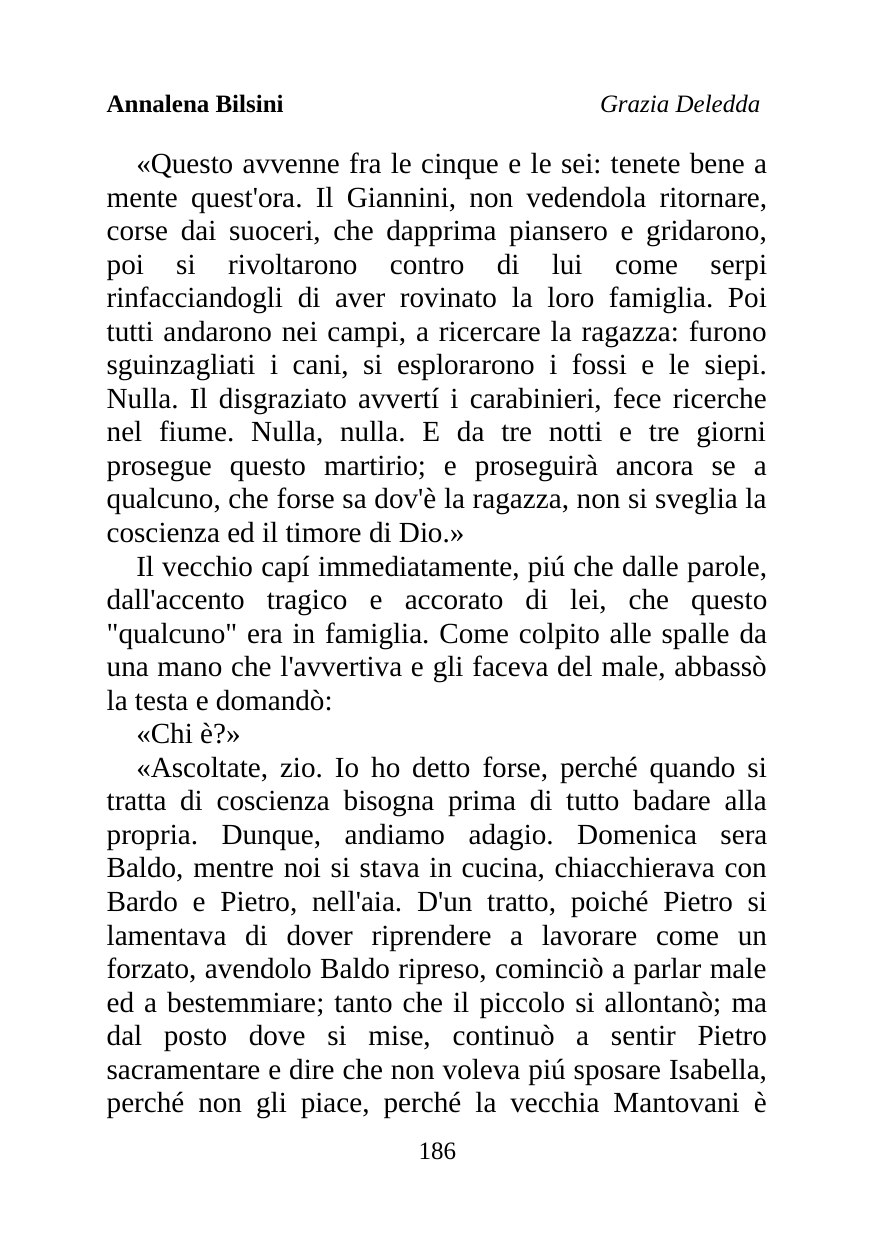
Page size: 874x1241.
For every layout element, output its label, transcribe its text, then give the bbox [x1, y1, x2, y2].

text «Chi è?» [106, 716, 768, 750]
text Il vecchio capí immediatamente, piú che dalle parole, dall'accento tragico e accorato di lei, che questo "qualcuno" era in famiglia. Come colpito alle spalle da una mano che l'avvertiva e gli faceva del male, abbassò la testa e domandò: [106, 549, 768, 716]
text «Questo avvenne fra le cinque e le sei: tenete bene a mente quest'ora. Il Giannini, non vedendola ritornare, corse dai suoceri, che dapprima piansero e gridarono, poi si rivoltarono contro di lui come serpi rinfacciandogli di aver rovinato la loro famiglia. Poi tutti andarono nei campi, a ricercare la ragazza: furono sguinzagliati i cani, si esplorarono i fossi e le siepi. Nulla. Il disgraziato avvertí i carabinieri, fece ricerche nel fiume. Nulla, nulla. E da tre notti e tre giorni prosegue questo martirio; e proseguirà ancora se a qualcuno, che forse sa dov'è la ragazza, non si sveglia la coscienza ed il timore di Dio.» [106, 146, 768, 549]
text «Ascoltate, zio. Io ho detto forse, perché quando si tratta di coscienza bisogna prima di tutto badare alla propria. Dunque, andiamo adagio. Domenica sera Baldo, mentre noi si stava in cucina, chiacchierava con Bardo e Pietro, nell'aia. D'un tratto, poiché Pietro si lamentava di dover riprendere a lavorare come un forzato, avendolo Baldo ripreso, cominciò a parlar male ed a bestemmiare; tanto che il piccolo si allontanò; ma dal posto dove si mise, continuò a sentir Pietro sacramentare e dire che non voleva piú sposare Isabella, perché non gli piace, perché la vecchia Mantovani è [106, 750, 768, 1119]
